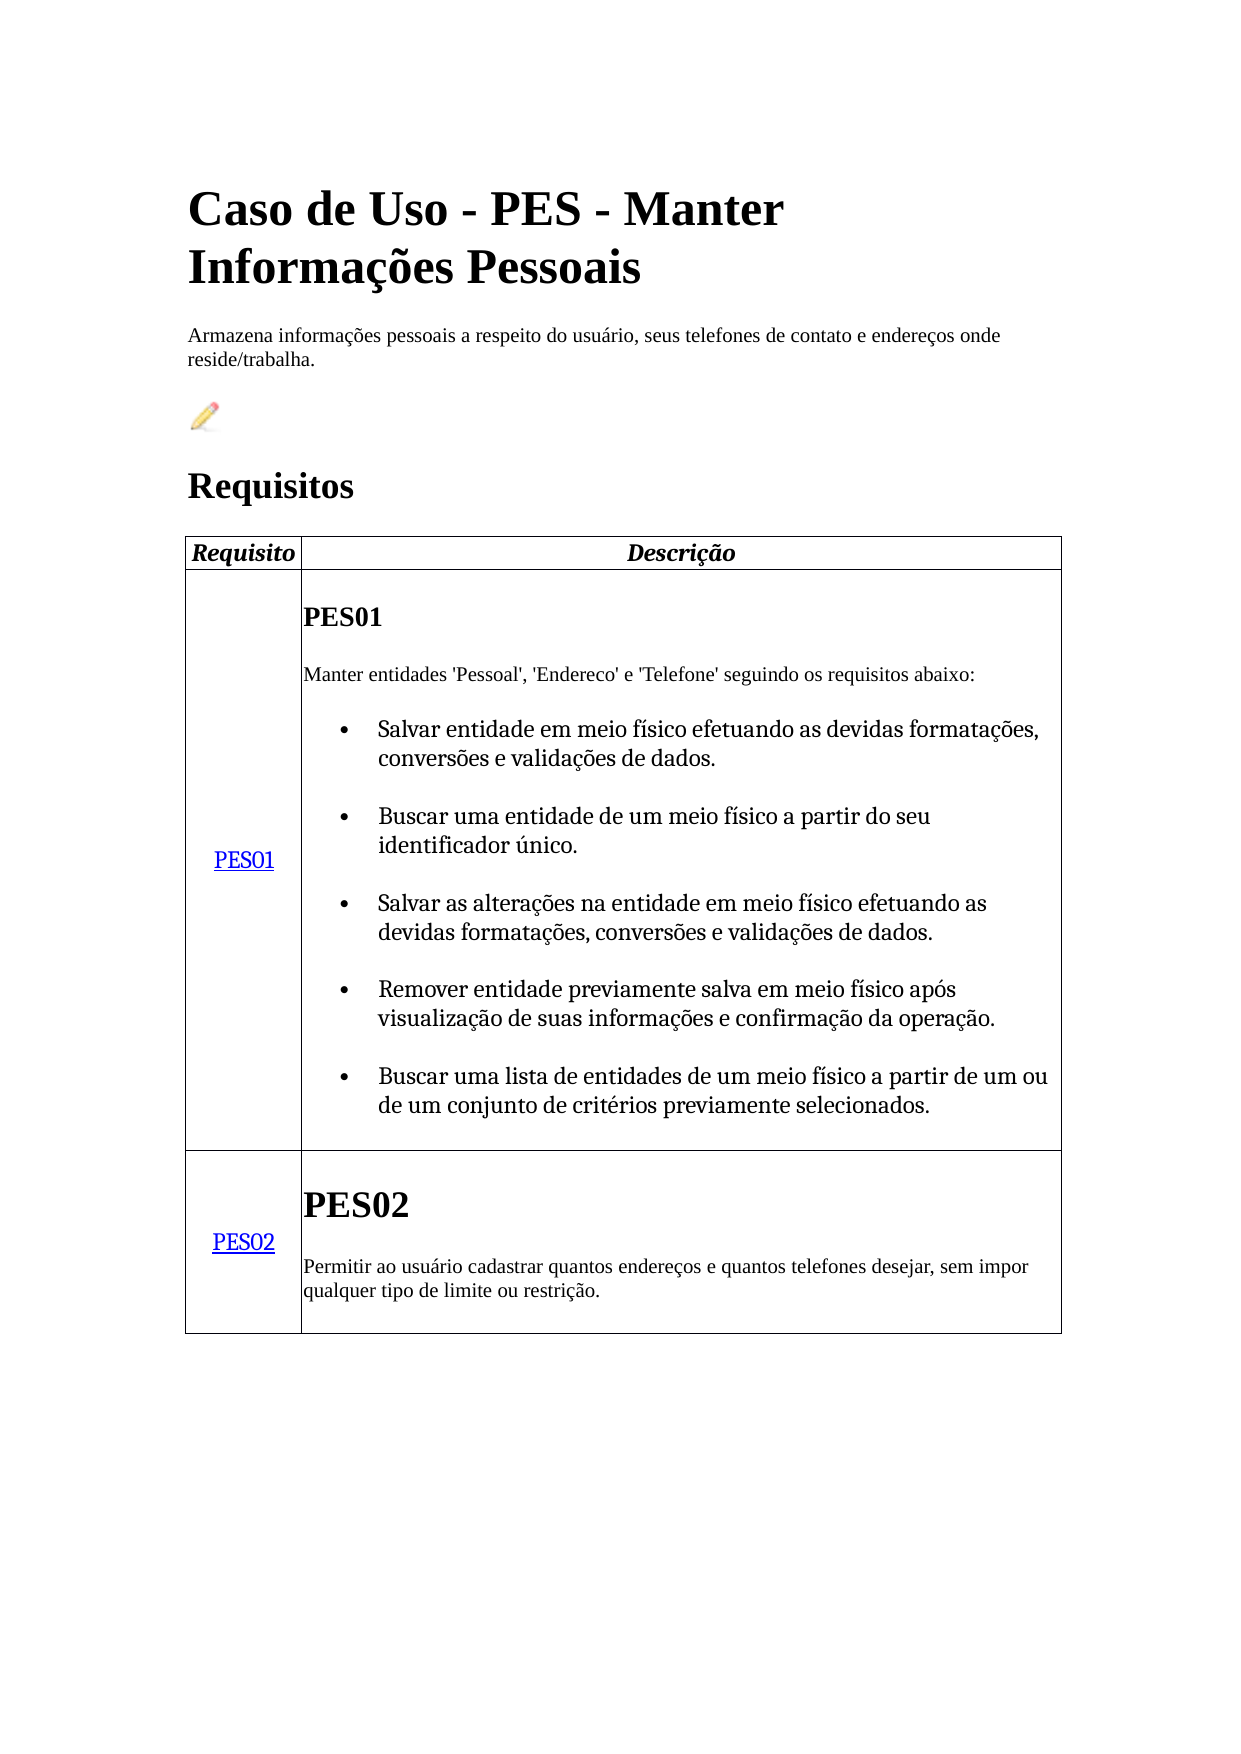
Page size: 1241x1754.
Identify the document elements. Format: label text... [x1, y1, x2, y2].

picture [187, 400, 222, 435]
table_header Descrição [302, 537, 1061, 569]
table_cell PES01 Manter entidades 'Pessoal', 'Endereco' e 'Telefone' seguindo os requisitos abaixo: Salvar entidade em meio físico efetuando as devidas formatações, conversões e validações de dados. Buscar uma entidade de um meio físico a partir do seu identificador único. Salvar as alterações na entidade em meio físico efetuando as devidas formatações, conversões e validações de dados. Remover entidade previamente salva em meio físico após visualização de suas informações e confirmação da operação. Buscar uma lista de entidades de um meio físico a partir de um ou de um conjunto de critérios previamente selecionados. [302, 570, 1061, 1150]
table_header Requisito [186, 537, 301, 569]
table_cell PES01 [186, 570, 301, 1150]
subtitle Requisitos [187, 463, 1053, 507]
text Armazena informações pessoais a respeito do usuário, seus telefones de contato e endereços onde reside/trabalha. [187, 323, 1053, 371]
table_cell PES02 Permitir ao usuário cadastrar quantos endereços e quantos telefones desejar, sem impor qualquer tipo de limite ou restrição. [302, 1151, 1061, 1333]
table_cell PES02 [186, 1151, 301, 1333]
subtitle Caso de Uso - PES - Manter Informações Pessoais [187, 179, 1053, 294]
